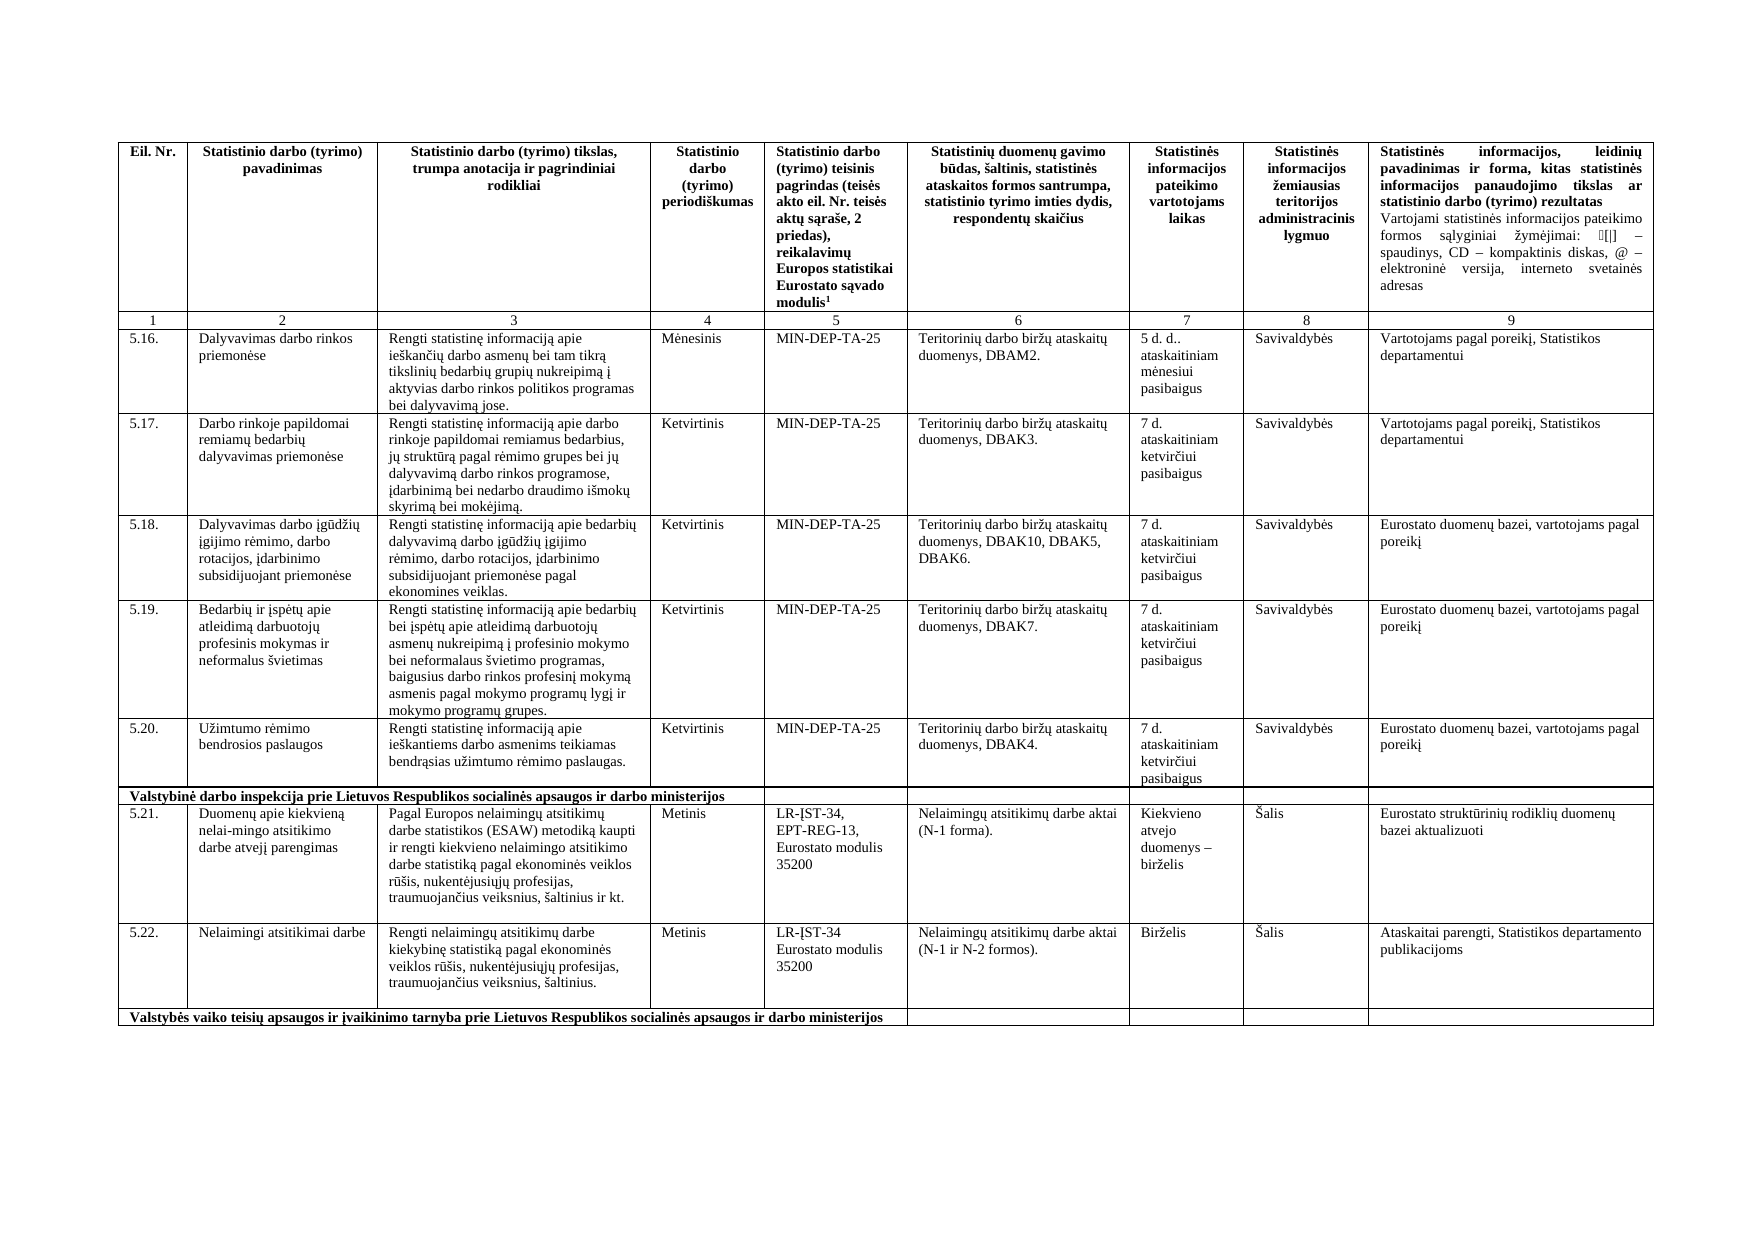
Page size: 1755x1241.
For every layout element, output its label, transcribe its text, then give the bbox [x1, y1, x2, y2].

table_cell 7 d. ataskaitiniam ketvirčiui pasibaigus [1130, 516, 1243, 600]
table_cell 2 [188, 312, 377, 328]
table_cell [1244, 1009, 1368, 1025]
table_cell [765, 788, 907, 804]
table_cell MIN-DEP-TA-25 [765, 330, 907, 413]
table_cell Savivaldybės [1244, 719, 1368, 786]
table_cell Duomenų apie kiekvieną nelai-mingo atsitikimo darbe atvejį parengimas [188, 805, 377, 923]
table_cell 7 d. ataskaitiniam ketvirčiui pasibaigus [1130, 414, 1243, 515]
table_cell Eurostato duomenų bazei, vartotojams pagal poreikį [1369, 516, 1653, 600]
table_cell Kiekvieno atvejo duomenys – birželis [1130, 805, 1243, 923]
table_cell Rengti nelaimingų atsitikimų darbe kiekybinę statistiką pagal ekonominės veiklos rūšis, nukentėjusiųjų profesijas, traumuojančius veiksnius, šaltinius. [378, 924, 650, 1008]
table_cell Nelaimingų atsitikimų darbe aktai (N-1 forma). [908, 805, 1129, 923]
table_cell 5 [765, 312, 907, 328]
table_cell Teritorinių darbo biržų ataskaitų duomenys, DBAK7. [908, 601, 1129, 718]
table_cell Savivaldybės [1244, 414, 1368, 515]
table_cell Metinis [651, 805, 764, 923]
table_cell [908, 1009, 1129, 1025]
table_cell Rengti statistinę informaciją apie bedarbių bei įspėtų apie atleidimą darbuotojų asmenų nukreipimą į profesinio mokymo bei neformalaus švietimo programas, baigusius darbo rinkos profesinį mokymą asmenis pagal mokymo programų lygį ir mokymo programų grupes. [378, 601, 650, 718]
table_cell Metinis [651, 924, 764, 1008]
table_cell 6 [908, 312, 1129, 328]
table_header Statistinių duomenų gavimo būdas, šaltinis, statistinės ataskaitos formos santrumpa, statistinio tyrimo imties dydis, respondentų skaičius [908, 143, 1129, 311]
table_header Statistinės informacijos, leidinių pavadinimas ir forma, kitas statistinės informacijos panaudojimo tikslas ar statistinio darbo (tyrimo) rezultatas Vartojami statistinės informacijos pateikimo formos sąlyginiai žymėjimai: [|] – spaudinys, CD – kompaktinis diskas, @ – elektroninė versija, interneto svetainės adresas [1369, 143, 1653, 311]
table_cell 5.21. [119, 805, 187, 923]
table_cell 4 [651, 312, 764, 328]
table_cell [1130, 788, 1243, 804]
table_cell [1369, 1009, 1653, 1025]
table_cell Teritorinių darbo biržų ataskaitų duomenys, DBAK4. [908, 719, 1129, 786]
table_cell Vartotojams pagal poreikį, Statistikos departamentui [1369, 330, 1653, 413]
table_cell Teritorinių darbo biržų ataskaitų duomenys, DBAK10, DBAK5, DBAK6. [908, 516, 1129, 600]
table_cell 5.17. [119, 414, 187, 515]
table_cell LR-ĮST-34, EPT-REG-13, Eurostato modulis 35200 [765, 805, 907, 923]
table_cell 5.16. [119, 330, 187, 413]
table_cell Rengti statistinę informaciją apie ieškantiems darbo asmenims teikiamas bendrąsias užimtumo rėmimo paslaugas. [378, 719, 650, 786]
table_cell [908, 788, 1129, 804]
table_cell Birželis [1130, 924, 1243, 1008]
table_cell 1 [119, 312, 187, 328]
table_header Statistinio darbo (tyrimo) teisinis pagrindas (teisės akto eil. Nr. teisės aktų sąraše, 2 priedas), reikalavimų Europos statistikai Eurostato sąvado modulis1 [765, 143, 907, 311]
table_cell Vartotojams pagal poreikį, Statistikos departamentui [1369, 414, 1653, 515]
table_cell 5.18. [119, 516, 187, 600]
table_header Statistinio darbo (tyrimo) pavadinimas [188, 143, 377, 311]
table_cell Eurostato duomenų bazei, vartotojams pagal poreikį [1369, 601, 1653, 718]
table_cell Bedarbių ir įspėtų apie atleidimą darbuotojų profesinis mokymas ir neformalus švietimas [188, 601, 377, 718]
table_cell Darbo rinkoje papildomai remiamų bedarbių dalyvavimas priemonėse [188, 414, 377, 515]
table_cell Ketvirtinis [651, 516, 764, 600]
table_cell [1369, 788, 1653, 804]
table_header Statistinės informacijos žemiausias teritorijos administracinis lygmuo [1244, 143, 1368, 311]
table_cell Užimtumo rėmimo bendrosios paslaugos [188, 719, 377, 786]
table_cell Rengti statistinę informaciją apie ieškančių darbo asmenų bei tam tikrą tikslinių bedarbių grupių nukreipimą į aktyvias darbo rinkos politikos programas bei dalyvavimą jose. [378, 330, 650, 413]
table_header Statistinės informacijos pateikimo vartotojams laikas [1130, 143, 1243, 311]
table_cell Rengti statistinę informaciją apie darbo rinkoje papildomai remiamus bedarbius, jų struktūrą pagal rėmimo grupes bei jų dalyvavimą darbo rinkos programose, įdarbinimą bei nedarbo draudimo išmokų skyrimą bei mokėjimą. [378, 414, 650, 515]
table_cell Mėnesinis [651, 330, 764, 413]
table_cell 5.20. [119, 719, 187, 786]
table_cell Savivaldybės [1244, 601, 1368, 718]
table_cell Ataskaitai parengti, Statistikos departamento publikacijoms [1369, 924, 1653, 1008]
table_header Statistinio darbo (tyrimo) periodiškumas [651, 143, 764, 311]
table_cell Valstybinė darbo inspekcija prie Lietuvos Respublikos socialinės apsaugos ir darbo ministerijos [119, 788, 764, 804]
table_cell Pagal Europos nelaimingų atsitikimų darbe statistikos (ESAW) metodiką kaupti ir rengti kiekvieno nelaimingo atsitikimo darbe statistiką pagal ekonominės veiklos rūšis, nukentėjusiųjų profesijas, traumuojančius veiksnius, šaltinius ir kt. [378, 805, 650, 923]
table_cell Ketvirtinis [651, 601, 764, 718]
table_cell Eurostato duomenų bazei, vartotojams pagal poreikį [1369, 719, 1653, 786]
table_cell 7 d. ataskaitiniam ketvirčiui pasibaigus [1130, 601, 1243, 718]
table_cell 3 [378, 312, 650, 328]
table_cell 7 d. ataskaitiniam ketvirčiui pasibaigus [1130, 719, 1243, 786]
table_cell Savivaldybės [1244, 330, 1368, 413]
table_cell LR-ĮST-34 Eurostato modulis 35200 [765, 924, 907, 1008]
table_cell Nelaimingų atsitikimų darbe aktai (N-1 ir N-2 formos). [908, 924, 1129, 1008]
table_header Eil. Nr. [119, 143, 187, 311]
table_cell Valstybės vaiko teisių apsaugos ir įvaikinimo tarnyba prie Lietuvos Respublikos socialinės apsaugos ir darbo ministerijos [119, 1009, 907, 1025]
table_header Statistinio darbo (tyrimo) tikslas, trumpa anotacija ir pagrindiniai rodikliai [378, 143, 650, 311]
table_cell MIN-DEP-TA-25 [765, 719, 907, 786]
table_cell Dalyvavimas darbo įgūdžių įgijimo rėmimo, darbo rotacijos, įdarbinimo subsidijuojant priemonėse [188, 516, 377, 600]
table_cell Dalyvavimas darbo rinkos priemonėse [188, 330, 377, 413]
table_cell Nelaimingi atsitikimai darbe [188, 924, 377, 1008]
table_cell 5.19. [119, 601, 187, 718]
table_cell 7 [1130, 312, 1243, 328]
table_cell 5.22. [119, 924, 187, 1008]
table_cell MIN-DEP-TA-25 [765, 516, 907, 600]
table_cell 5 d. d.. ataskaitiniam mėnesiui pasibaigus [1130, 330, 1243, 413]
table_cell Šalis [1244, 805, 1368, 923]
table_cell Teritorinių darbo biržų ataskaitų duomenys, DBAM2. [908, 330, 1129, 413]
table_cell 9 [1369, 312, 1653, 328]
table_cell MIN-DEP-TA-25 [765, 414, 907, 515]
table_cell Ketvirtinis [651, 414, 764, 515]
table_cell [1244, 788, 1368, 804]
table_cell 8 [1244, 312, 1368, 328]
table_cell Eurostato struktūrinių rodiklių duomenų bazei aktualizuoti [1369, 805, 1653, 923]
table_cell Rengti statistinę informaciją apie bedarbių dalyvavimą darbo įgūdžių įgijimo rėmimo, darbo rotacijos, įdarbinimo subsidijuojant priemonėse pagal ekonomines veiklas. [378, 516, 650, 600]
table_cell Ketvirtinis [651, 719, 764, 786]
table_cell [1130, 1009, 1243, 1025]
table_cell MIN-DEP-TA-25 [765, 601, 907, 718]
table_cell Savivaldybės [1244, 516, 1368, 600]
table_cell Šalis [1244, 924, 1368, 1008]
table_cell Teritorinių darbo biržų ataskaitų duomenys, DBAK3. [908, 414, 1129, 515]
